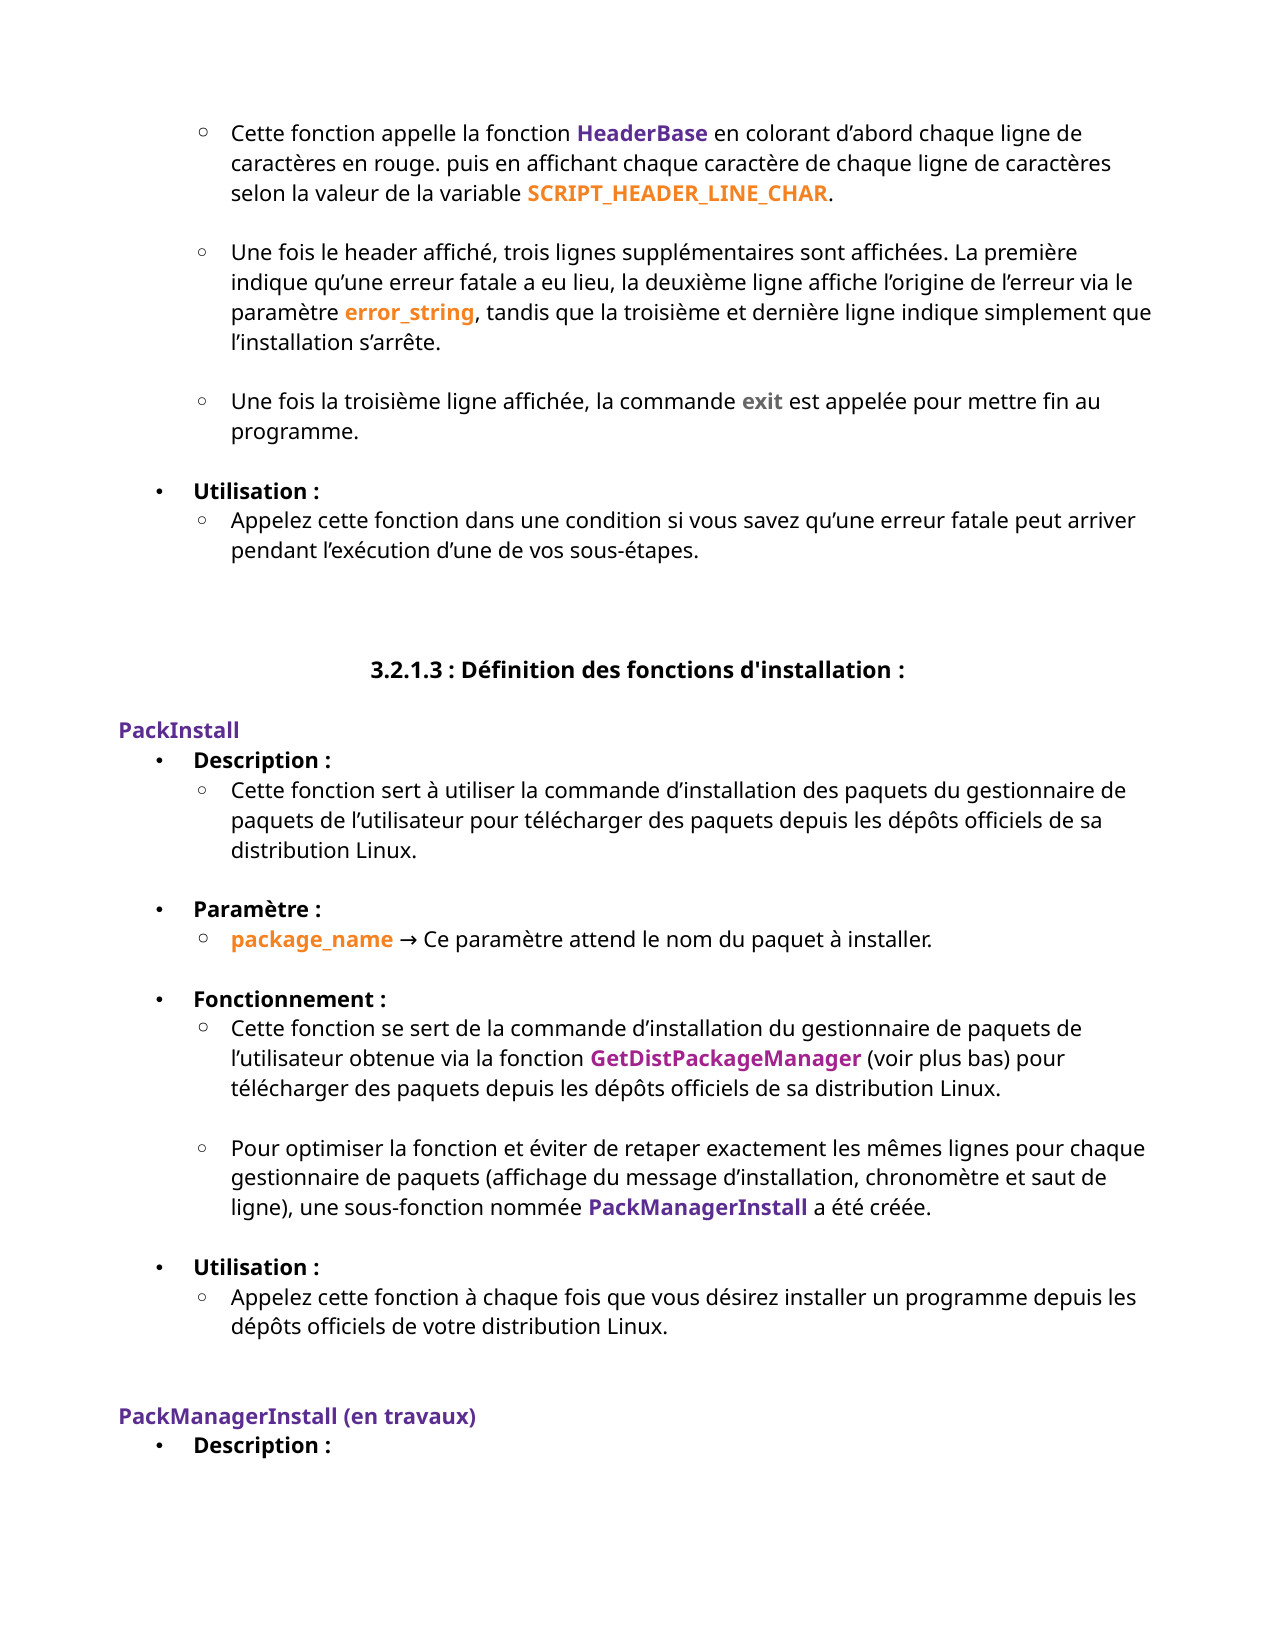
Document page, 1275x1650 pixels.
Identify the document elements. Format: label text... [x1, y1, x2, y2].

list Cette fonction appelle la fonction HeaderBase en colorant d’abord chaque ligne de caractères en rouge. puis en affichant chaque caractère de chaque ligne de caractères selon la valeur de la variable SCRIPT_HEADER_LINE_CHAR. [193, 118, 1157, 207]
list Fonctionnement : [156, 983, 1157, 1013]
list Utilisation : [156, 476, 1157, 505]
list Paramètre : [156, 894, 1157, 924]
list Utilisation : [156, 1252, 1157, 1281]
list Une fois la troisième ligne affichée, la commande exit est appelée pour mettre fin au programme. [193, 386, 1157, 446]
list Une fois le header affiché, trois lignes supplémentaires sont affichées. La première indique qu’une erreur fatale a eu lieu, la deuxième ligne affiche l’origine de l’erreur via le paramètre error_string, tandis que la troisième et dernière ligne indique simplement que l’installation s’arrête. [193, 237, 1157, 356]
text PackInstall [118, 715, 1157, 745]
text 3.2.1.3 : Définition des fonctions d'installation : [118, 654, 1157, 686]
list Appelez cette fonction dans une condition si vous savez qu’une erreur fatale peut arriver pendant l’exécution d’une de vos sous-étapes. [193, 505, 1157, 565]
list Appelez cette fonction à chaque fois que vous désirez installer un programme depuis les dépôts officiels de votre distribution Linux. [193, 1281, 1157, 1341]
list Cette fonction se sert de la commande d’installation du gestionnaire de paquets de l’utilisateur obtenue via la fonction GetDistPackageManager (voir plus bas) pour télécharger des paquets depuis les dépôts officiels de sa distribution Linux. [193, 1013, 1157, 1103]
list Description : [156, 1430, 1157, 1460]
list Pour optimiser la fonction et éviter de retaper exactement les mêmes lignes pour chaque gestionnaire de paquets (affichage du message d’installation, chronomètre et saut de ligne), une sous-fonction nommée PackManagerInstall a été créée. [193, 1132, 1157, 1222]
list package_name → Ce paramètre attend le nom du paquet à installer. [193, 924, 1157, 954]
text PackManagerInstall (en travaux) [118, 1401, 1157, 1430]
list Cette fonction sert à utiliser la commande d’installation des paquets du gestionnaire de paquets de l’utilisateur pour télécharger des paquets depuis les dépôts officiels de sa distribution Linux. [193, 775, 1157, 864]
list Description : [156, 745, 1157, 775]
